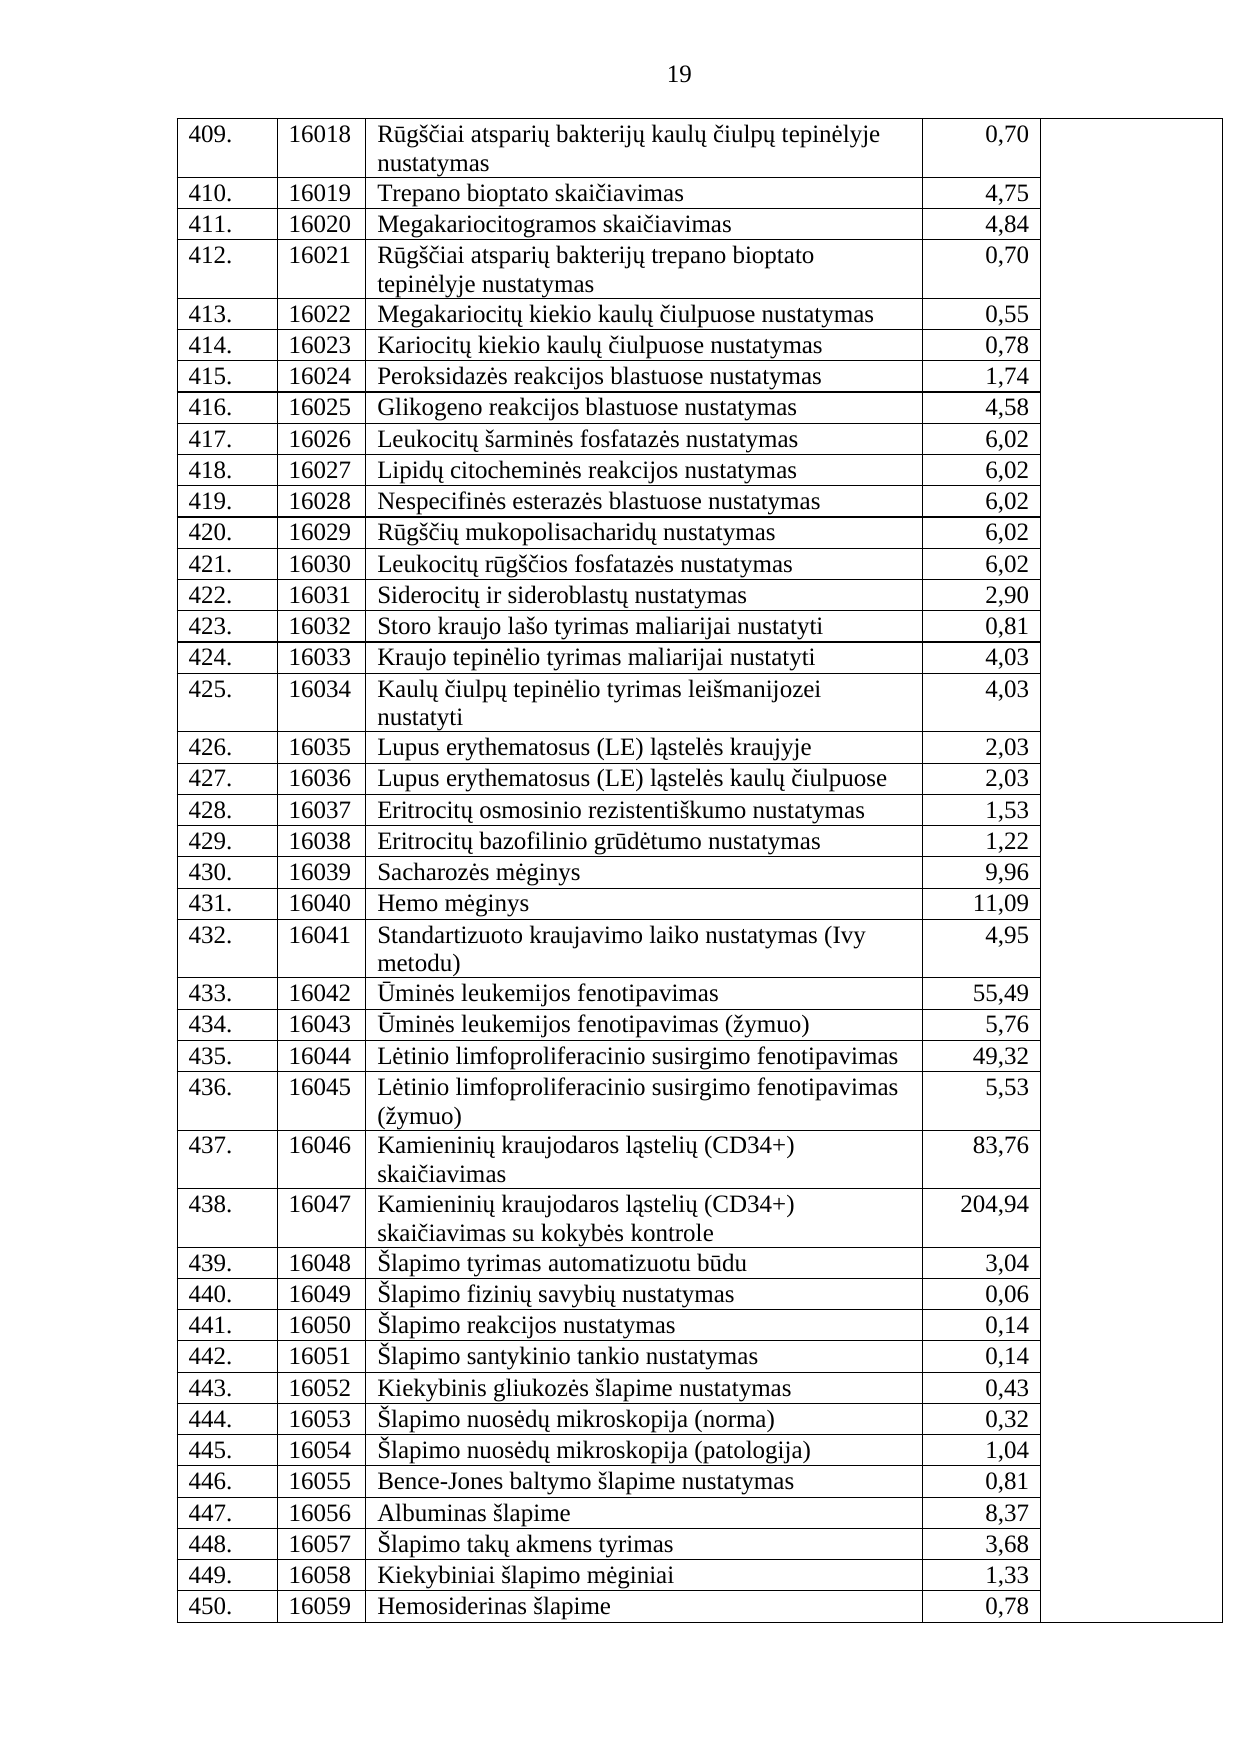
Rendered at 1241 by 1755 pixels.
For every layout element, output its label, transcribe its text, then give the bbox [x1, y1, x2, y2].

table_cell 83,76 [923, 1131, 1040, 1188]
table_cell Albuminas šlapime [366, 1498, 922, 1528]
table_cell 447. [178, 1498, 277, 1528]
table_cell 16039 [278, 857, 365, 887]
table_cell 1,33 [923, 1560, 1040, 1590]
table_cell 430. [178, 857, 277, 887]
table_cell Sacharozės mėginys [366, 857, 922, 887]
table_cell 426. [178, 732, 277, 762]
table_cell Megakariocitų kiekio kaulų čiulpuose nustatymas [366, 299, 922, 329]
table_cell Hemo mėginys [366, 889, 922, 919]
table_cell 6,02 [923, 549, 1040, 579]
table_cell Lėtinio limfoproliferacinio susirgimo fenotipavimas (žymuo) [366, 1072, 922, 1129]
table_cell 445. [178, 1435, 277, 1465]
table_cell Kamieninių kraujodaros ląstelių (CD34+) skaičiavimas [366, 1131, 922, 1188]
table_cell Megakariocitogramos skaičiavimas [366, 209, 922, 239]
table_cell 0,55 [923, 299, 1040, 329]
table_cell Trepano bioptato skaičiavimas [366, 178, 922, 208]
table_cell 16024 [278, 361, 365, 391]
table_cell 16045 [278, 1072, 365, 1129]
table_cell Glikogeno reakcijos blastuose nustatymas [366, 393, 922, 423]
table_cell 450. [178, 1591, 277, 1622]
table_cell 16046 [278, 1131, 365, 1188]
table_cell 416. [178, 393, 277, 423]
table_cell 4,03 [923, 674, 1040, 731]
table_cell 16054 [278, 1435, 365, 1465]
table_cell Siderocitų ir sideroblastų nustatymas [366, 580, 922, 610]
table_cell 16022 [278, 299, 365, 329]
table_cell 16044 [278, 1041, 365, 1071]
table_cell Šlapimo tyrimas automatizuotu būdu [366, 1248, 922, 1278]
table_cell 0,14 [923, 1310, 1040, 1340]
table_cell Lipidų citocheminės reakcijos nustatymas [366, 455, 922, 485]
table_cell Lupus erythematosus (LE) ląstelės kraujyje [366, 732, 922, 762]
table_cell Šlapimo reakcijos nustatymas [366, 1310, 922, 1340]
table_cell 16032 [278, 611, 365, 641]
table_cell 0,81 [923, 611, 1040, 641]
table_cell 16033 [278, 643, 365, 673]
table_cell 16029 [278, 518, 365, 548]
table_cell Bence-Jones baltymo šlapime nustatymas [366, 1466, 922, 1497]
table_cell 0,06 [923, 1279, 1040, 1309]
table_cell 1,74 [923, 361, 1040, 391]
table_cell 16055 [278, 1466, 365, 1497]
table_cell 442. [178, 1341, 277, 1372]
table_cell 55,49 [923, 978, 1040, 1008]
table_cell 16043 [278, 1010, 365, 1040]
table_cell 16056 [278, 1498, 365, 1528]
table_cell Kraujo tepinėlio tyrimas maliarijai nustatyti [366, 643, 922, 673]
table_cell 16019 [278, 178, 365, 208]
table_cell 0,43 [923, 1373, 1040, 1403]
table_cell Rūgščių mukopolisacharidų nustatymas [366, 518, 922, 548]
table_cell 16018 [278, 119, 365, 177]
table_cell 427. [178, 764, 277, 794]
table_cell 16059 [278, 1591, 365, 1622]
table_cell 16042 [278, 978, 365, 1008]
table_cell 409. [178, 119, 277, 177]
table_cell 16051 [278, 1341, 365, 1372]
table_cell 1,22 [923, 826, 1040, 856]
table_cell 2,03 [923, 732, 1040, 762]
table_cell Kiekybiniai šlapimo mėginiai [366, 1560, 922, 1590]
table_cell 16028 [278, 486, 365, 516]
table_cell 16036 [278, 764, 365, 794]
table_cell 443. [178, 1373, 277, 1403]
table_cell 6,02 [923, 424, 1040, 454]
table_cell Šlapimo nuosėdų mikroskopija (norma) [366, 1404, 922, 1434]
table_cell Kamieninių kraujodaros ląstelių (CD34+) skaičiavimas su kokybės kontrole [366, 1189, 922, 1247]
table_cell 16048 [278, 1248, 365, 1278]
table_cell 16047 [278, 1189, 365, 1247]
table_cell 418. [178, 455, 277, 485]
table_cell 444. [178, 1404, 277, 1434]
table_cell 4,95 [923, 920, 1040, 977]
table_cell 0,32 [923, 1404, 1040, 1434]
table_cell 428. [178, 795, 277, 825]
table_cell 437. [178, 1131, 277, 1188]
table_cell 449. [178, 1560, 277, 1590]
table_cell Kariocitų kiekio kaulų čiulpuose nustatymas [366, 330, 922, 360]
table_cell [1041, 119, 1222, 1622]
table_cell Standartizuoto kraujavimo laiko nustatymas (Ivy metodu) [366, 920, 922, 977]
table_cell 9,96 [923, 857, 1040, 887]
table_cell Lupus erythematosus (LE) ląstelės kaulų čiulpuose [366, 764, 922, 794]
table_cell 436. [178, 1072, 277, 1129]
table_cell 413. [178, 299, 277, 329]
table_cell 16041 [278, 920, 365, 977]
table_cell 2,03 [923, 764, 1040, 794]
table_cell 16037 [278, 795, 365, 825]
table_cell 448. [178, 1529, 277, 1559]
table_cell Ūminės leukemijos fenotipavimas (žymuo) [366, 1010, 922, 1040]
table_cell 16023 [278, 330, 365, 360]
table_cell Šlapimo santykinio tankio nustatymas [366, 1341, 922, 1372]
table_cell 3,04 [923, 1248, 1040, 1278]
table_cell 16027 [278, 455, 365, 485]
table_cell 16021 [278, 240, 365, 298]
table_cell 446. [178, 1466, 277, 1497]
table_cell 1,53 [923, 795, 1040, 825]
table_cell 414. [178, 330, 277, 360]
table_cell 8,37 [923, 1498, 1040, 1528]
table_cell 412. [178, 240, 277, 298]
table_cell 431. [178, 889, 277, 919]
table_cell 441. [178, 1310, 277, 1340]
table_cell 16034 [278, 674, 365, 731]
table_cell 5,76 [923, 1010, 1040, 1040]
table_cell 16052 [278, 1373, 365, 1403]
table_cell Kiekybinis gliukozės šlapime nustatymas [366, 1373, 922, 1403]
table_cell 439. [178, 1248, 277, 1278]
table_cell Nespecifinės esterazės blastuose nustatymas [366, 486, 922, 516]
table_cell 16038 [278, 826, 365, 856]
table_cell 419. [178, 486, 277, 516]
table_cell Šlapimo fizinių savybių nustatymas [366, 1279, 922, 1309]
table_cell 0,81 [923, 1466, 1040, 1497]
table_cell Ūminės leukemijos fenotipavimas [366, 978, 922, 1008]
table_cell 204,94 [923, 1189, 1040, 1247]
table_cell 417. [178, 424, 277, 454]
table_cell 425. [178, 674, 277, 731]
table_cell Leukocitų šarminės fosfatazės nustatymas [366, 424, 922, 454]
table_cell 16057 [278, 1529, 365, 1559]
table_cell 433. [178, 978, 277, 1008]
table_cell Rūgščiai atsparių bakterijų trepano bioptato tepinėlyje nustatymas [366, 240, 922, 298]
table_cell 424. [178, 643, 277, 673]
table_cell Eritrocitų osmosinio rezistentiškumo nustatymas [366, 795, 922, 825]
table_cell 422. [178, 580, 277, 610]
table_cell 432. [178, 920, 277, 977]
table_cell Šlapimo takų akmens tyrimas [366, 1529, 922, 1559]
table_cell 16020 [278, 209, 365, 239]
table_cell 16026 [278, 424, 365, 454]
table_cell 434. [178, 1010, 277, 1040]
table_cell 11,09 [923, 889, 1040, 919]
table_cell 0,70 [923, 240, 1040, 298]
table_cell 4,58 [923, 393, 1040, 423]
table_cell Hemosiderinas šlapime [366, 1591, 922, 1622]
table_cell 0,78 [923, 330, 1040, 360]
table_cell 6,02 [923, 518, 1040, 548]
table_cell 410. [178, 178, 277, 208]
table_cell 420. [178, 518, 277, 548]
table_cell 4,75 [923, 178, 1040, 208]
table_cell 429. [178, 826, 277, 856]
table_cell 411. [178, 209, 277, 239]
table_cell 16040 [278, 889, 365, 919]
table_cell 16025 [278, 393, 365, 423]
table_cell Peroksidazės reakcijos blastuose nustatymas [366, 361, 922, 391]
table_cell 423. [178, 611, 277, 641]
table_cell 421. [178, 549, 277, 579]
table_cell 16053 [278, 1404, 365, 1434]
table_cell Lėtinio limfoproliferacinio susirgimo fenotipavimas [366, 1041, 922, 1071]
table_cell 16058 [278, 1560, 365, 1590]
table_cell 0,78 [923, 1591, 1040, 1622]
table_cell 16031 [278, 580, 365, 610]
table_cell 5,53 [923, 1072, 1040, 1129]
table_cell 435. [178, 1041, 277, 1071]
table_cell 16049 [278, 1279, 365, 1309]
table_cell 1,04 [923, 1435, 1040, 1465]
table_cell 4,03 [923, 643, 1040, 673]
table_cell 4,84 [923, 209, 1040, 239]
table_cell 3,68 [923, 1529, 1040, 1559]
table_cell 6,02 [923, 455, 1040, 485]
table_cell 438. [178, 1189, 277, 1247]
table_cell 0,70 [923, 119, 1040, 177]
table_cell 49,32 [923, 1041, 1040, 1071]
table_cell 415. [178, 361, 277, 391]
table_cell 6,02 [923, 486, 1040, 516]
table_cell Šlapimo nuosėdų mikroskopija (patologija) [366, 1435, 922, 1465]
table_cell Rūgščiai atsparių bakterijų kaulų čiulpų tepinėlyje nustatymas [366, 119, 922, 177]
table_cell 0,14 [923, 1341, 1040, 1372]
table_cell 440. [178, 1279, 277, 1309]
table_cell 16050 [278, 1310, 365, 1340]
table_cell 16030 [278, 549, 365, 579]
table_cell 2,90 [923, 580, 1040, 610]
table_cell Storo kraujo lašo tyrimas maliarijai nustatyti [366, 611, 922, 641]
table_cell Eritrocitų bazofilinio grūdėtumo nustatymas [366, 826, 922, 856]
table_cell Kaulų čiulpų tepinėlio tyrimas leišmanijozei nustatyti [366, 674, 922, 731]
table_cell Leukocitų rūgščios fosfatazės nustatymas [366, 549, 922, 579]
table_cell 16035 [278, 732, 365, 762]
